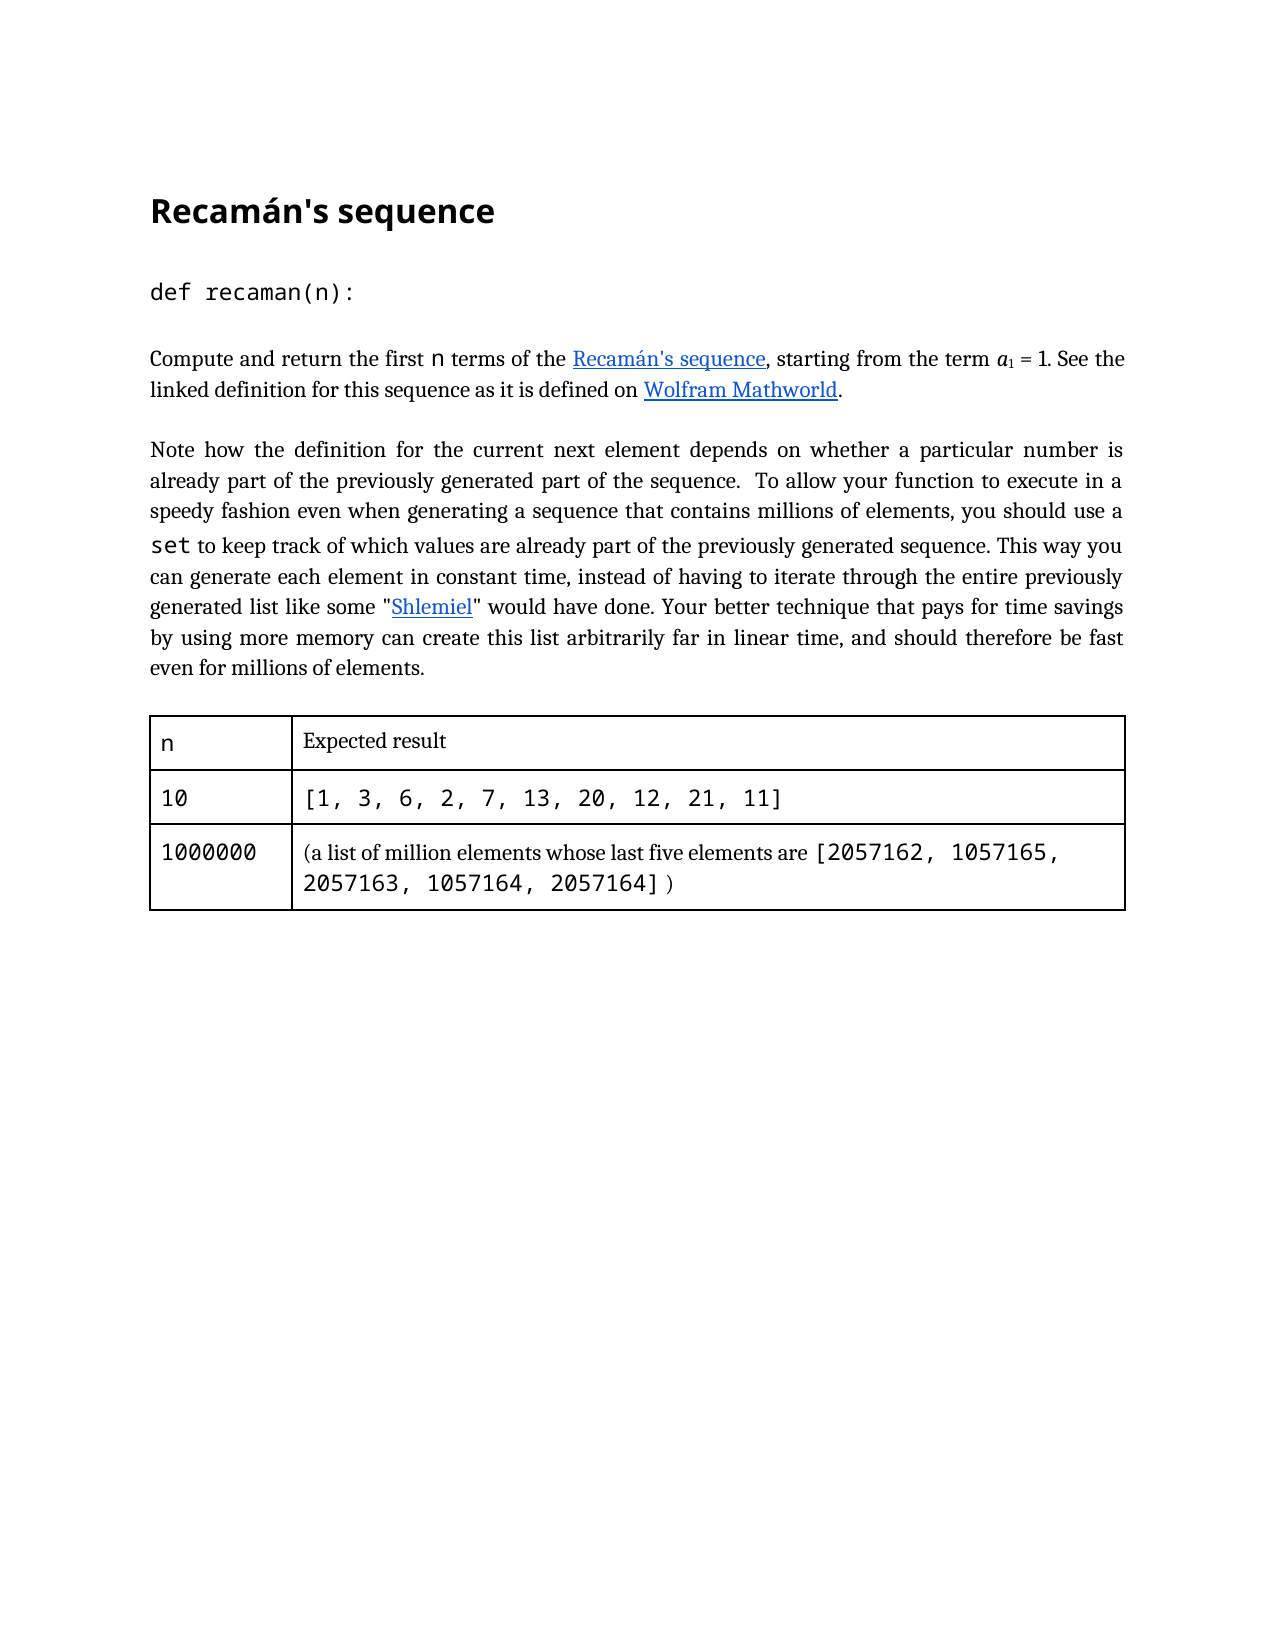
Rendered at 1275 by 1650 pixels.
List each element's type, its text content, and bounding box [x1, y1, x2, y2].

text def recaman(n): [150, 276, 1125, 307]
table_cell 1000000 [151, 825, 291, 909]
text Compute and return the first n terms of the Recamán's sequence, starting from the term a1 = 1. See the linked definition for this sequence as it is defined on Wolfram Mathworld. [150, 342, 1125, 403]
table_cell 10 [151, 771, 291, 823]
text Note how the definition for the current next element depends on whether a particular number is already part of the previously generated part of the sequence. To allow your function to execute in a speedy fashion even when generating a sequence that contains millions of elements, you should use a set to keep track of which values are already part of the previously generated sequence. This way you can generate each element in constant time, instead of having to iterate through the entire previously generated list like some "Shlemiel" would have done. Your better technique that pays for time savings by using more memory can create this list arbitrarily far in linear time, and should therefore be fast even for millions of elements. [150, 437, 1125, 681]
table_cell (a list of million elements whose last five elements are [2057162, 1057165, 2057163, 1057164, 2057164] ) [293, 825, 1124, 909]
table_header Expected result [293, 717, 1124, 769]
table_cell [1, 3, 6, 2, 7, 13, 20, 12, 21, 11] [293, 771, 1124, 823]
table_header n [151, 717, 291, 769]
subtitle Recamán's sequence [150, 187, 1125, 233]
